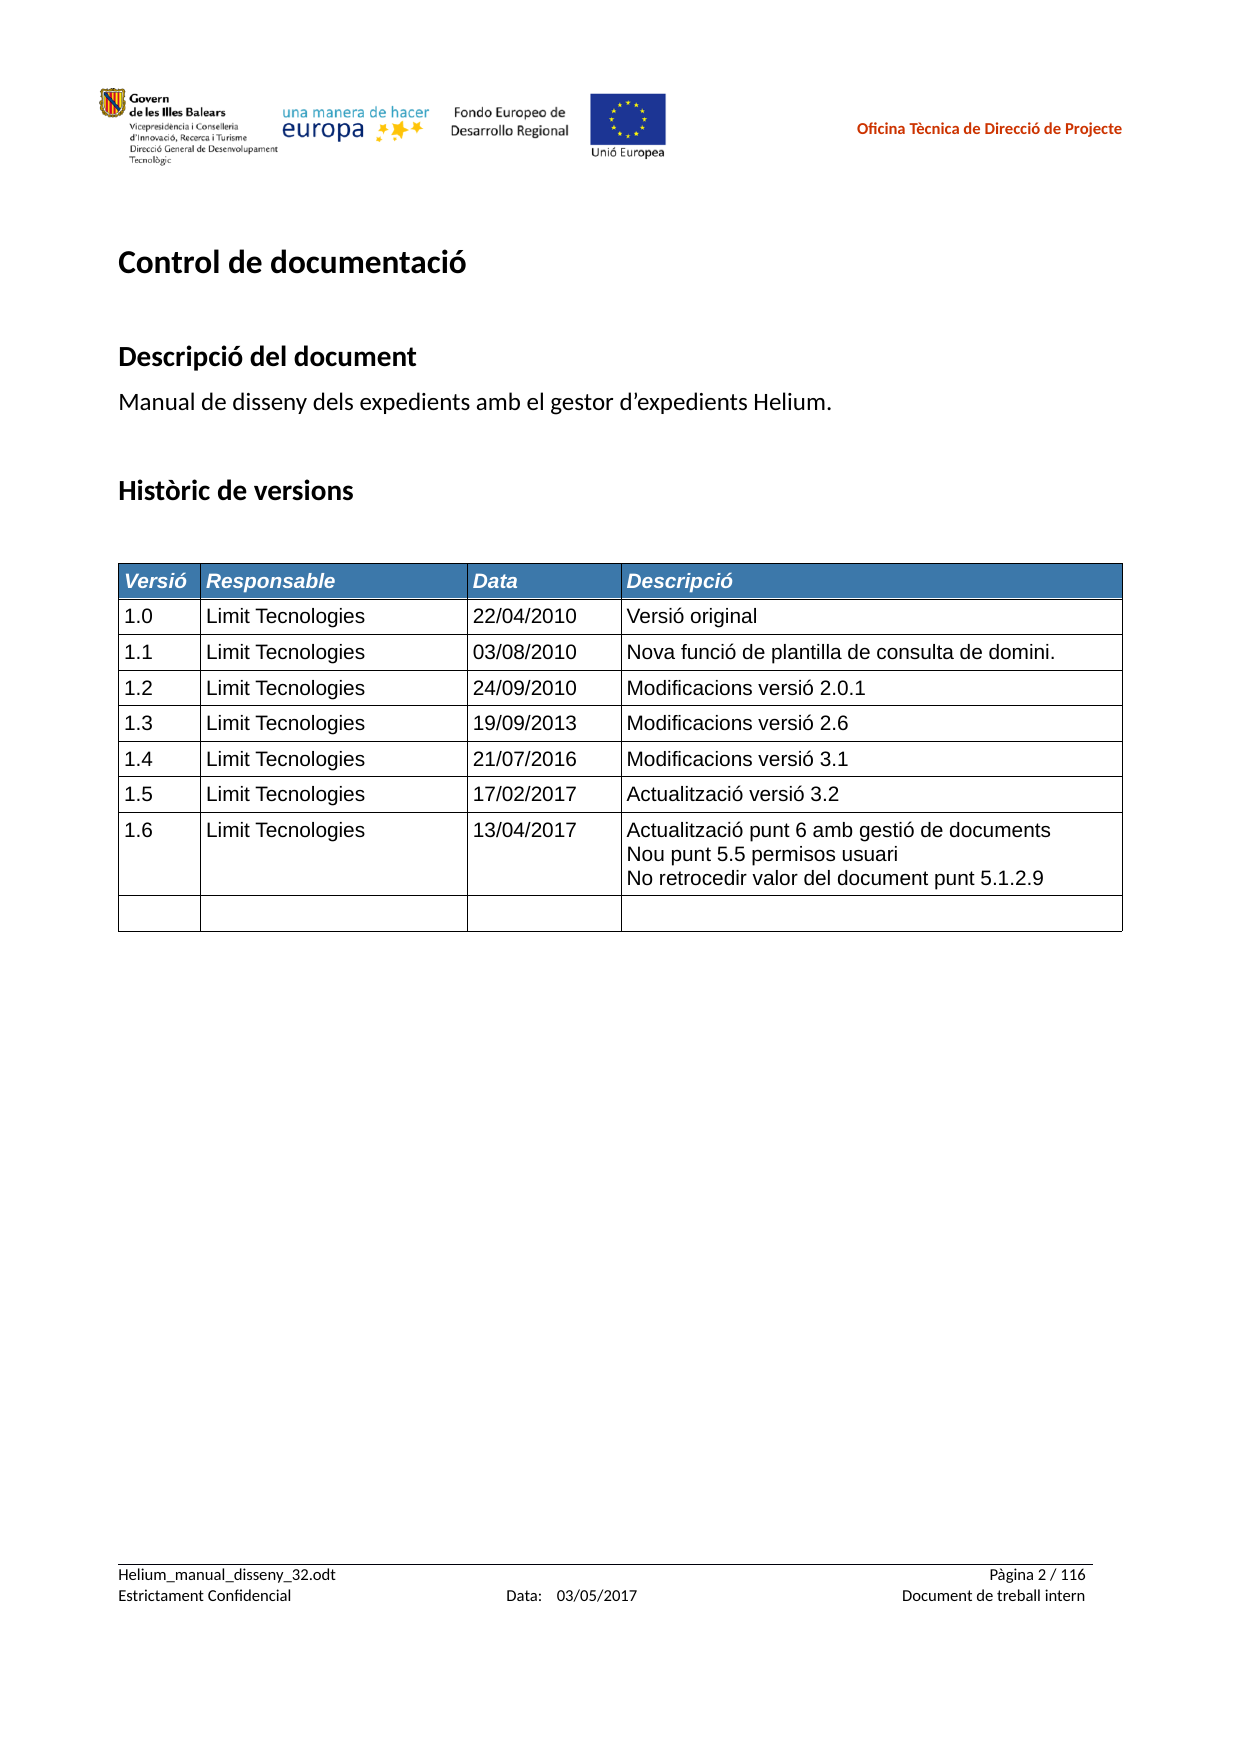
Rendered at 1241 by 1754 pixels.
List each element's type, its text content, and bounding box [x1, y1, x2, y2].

table_header Data [468, 564, 621, 598]
table_cell Limit Tecnologies [201, 813, 467, 895]
table_cell Nova funció de plantilla de consulta de domini. [622, 635, 1122, 669]
table_cell Actualització versió 3.2 [622, 777, 1122, 812]
table_cell 1.4 [119, 742, 200, 776]
table_cell [622, 896, 1122, 931]
table_cell Limit Tecnologies [201, 671, 467, 705]
table_cell [201, 896, 467, 931]
table_cell 03/08/2010 [468, 635, 621, 669]
table_cell 24/09/2010 [468, 671, 621, 705]
table_cell Limit Tecnologies [201, 600, 467, 634]
text Control de documentació [118, 241, 1122, 282]
table_cell 1.2 [119, 671, 200, 705]
table_cell 1.0 [119, 600, 200, 634]
table_cell Limit Tecnologies [201, 742, 467, 776]
picture [99, 87, 668, 166]
table_cell 1.5 [119, 777, 200, 812]
table_cell 21/07/2016 [468, 742, 621, 776]
table_header Responsable [201, 564, 467, 598]
table_header Descripció [622, 564, 1122, 598]
text Manual de disseny dels expedients amb el gestor d’expedients Helium. [118, 386, 1122, 416]
table_cell 1.1 [119, 635, 200, 669]
table_cell 1.3 [119, 706, 200, 741]
table_cell [468, 896, 621, 931]
table_header Versió [119, 564, 200, 598]
table_cell Limit Tecnologies [201, 777, 467, 812]
table_cell 19/09/2013 [468, 706, 621, 741]
table_cell Modificacions versió 3.1 [622, 742, 1122, 776]
table_cell Actualització punt 6 amb gestió de documents Nou punt 5.5 permisos usuari No retrocedir valor del document punt 5.1.2.9 [622, 813, 1122, 895]
text Històric de versions [118, 472, 1122, 507]
text Descripció del document [118, 338, 1122, 373]
table_cell 1.6 [119, 813, 200, 895]
table_cell Versió original [622, 600, 1122, 634]
table_cell Limit Tecnologies [201, 635, 467, 669]
table_cell 17/02/2017 [468, 777, 621, 812]
table_cell [119, 896, 200, 931]
table_cell 22/04/2010 [468, 600, 621, 634]
table_cell Limit Tecnologies [201, 706, 467, 741]
table_cell Modificacions versió 2.6 [622, 706, 1122, 741]
table_cell 13/04/2017 [468, 813, 621, 895]
table_cell Modificacions versió 2.0.1 [622, 671, 1122, 705]
